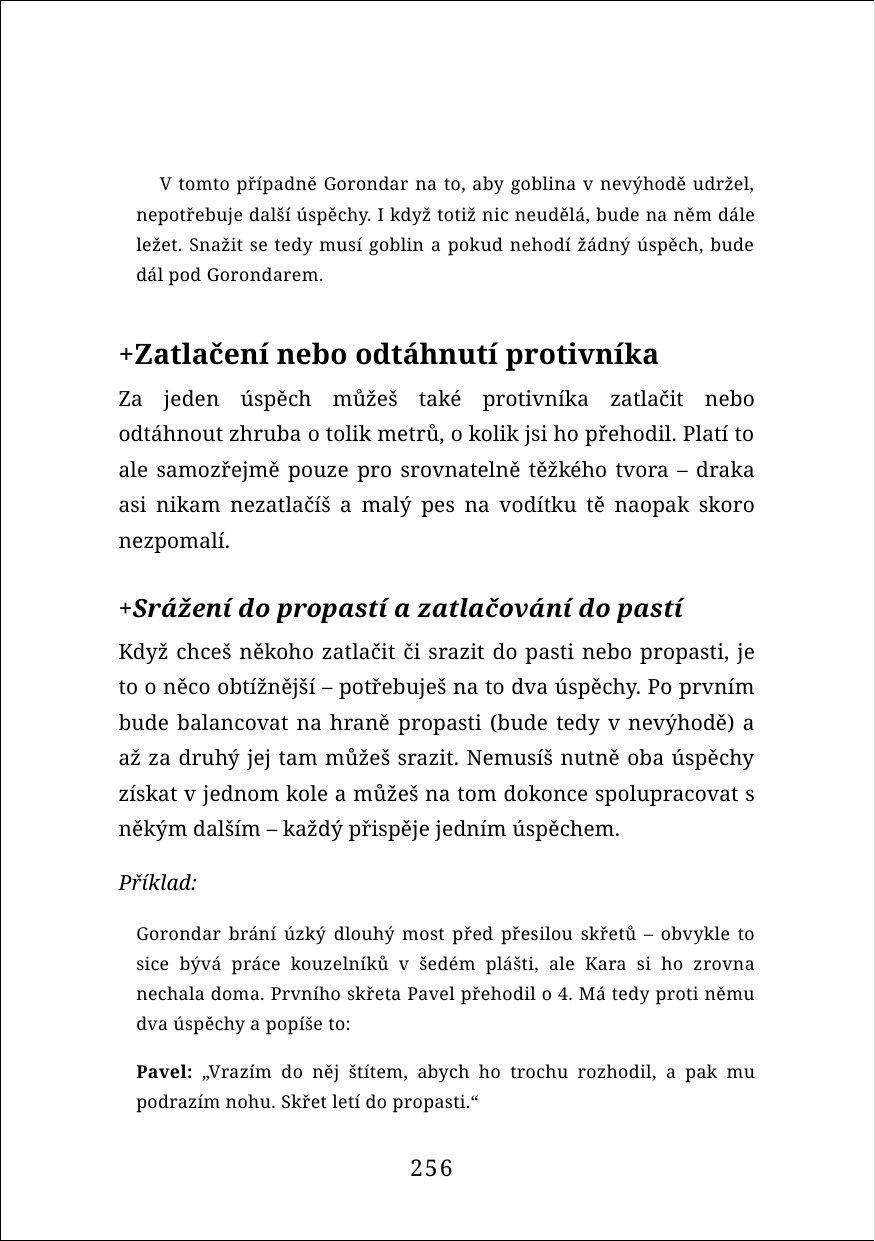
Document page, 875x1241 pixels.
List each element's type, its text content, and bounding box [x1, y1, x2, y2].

text V tomto případně Gorondar na to, aby goblina v nevýhodě udržel, nepotřebuje další úspěchy. I když totiž nic neudělá, bude na něm dále ležet. Snažit se tedy musí goblin a pokud nehodí žádný úspěch, bude dál pod Gorondarem. [136, 172, 756, 287]
text Pavel: „Vrazím do něj štítem, abych ho trochu rozhodil, a pak mu podrazím nohu. Skřet letí do propasti.“ [136, 1059, 756, 1114]
text Příklad: [118, 868, 756, 896]
subtitle +Zatlačení nebo odtáhnutí protivníka [118, 334, 756, 372]
text Za jeden úspěch můžeš také protivníka zatlačit nebo odtáhnout zhruba o tolik metrů, o kolik jsi ho přehodil. Platí to ale samozřejmě pouze pro srovnatelně těžkého tvora – draka asi nikam nezatlačíš a malý pes na vodítku tě naopak skoro nezpomalí. [118, 384, 756, 554]
subtitle +Srážení do propastí a zatlačování do pastí [118, 591, 756, 625]
text Gorondar brání úzký dlouhý most před přesilou skřetů – obvykle to sice bývá práce kouzelníků v šedém plášti, ale Kara si ho zrovna nechala doma. Prvního skřeta Pavel přehodil o 4. Má tedy proti němu dva úspěchy a popíše to: [136, 921, 756, 1036]
text Když chceš někoho zatlačit či srazit do pasti nebo propasti, je to o něco obtížnější – potřebuješ na to dva úspěchy. Po prvním bude balancovat na hraně propasti (bude tedy v nevýhodě) a až za druhý jej tam můžeš srazit. Nemusíš nutně oba úspěchy získat v jednom kole a můžeš na tom dokonce spolupracovat s někým dalším – každý přispěje jedním úspěchem. [118, 637, 756, 843]
